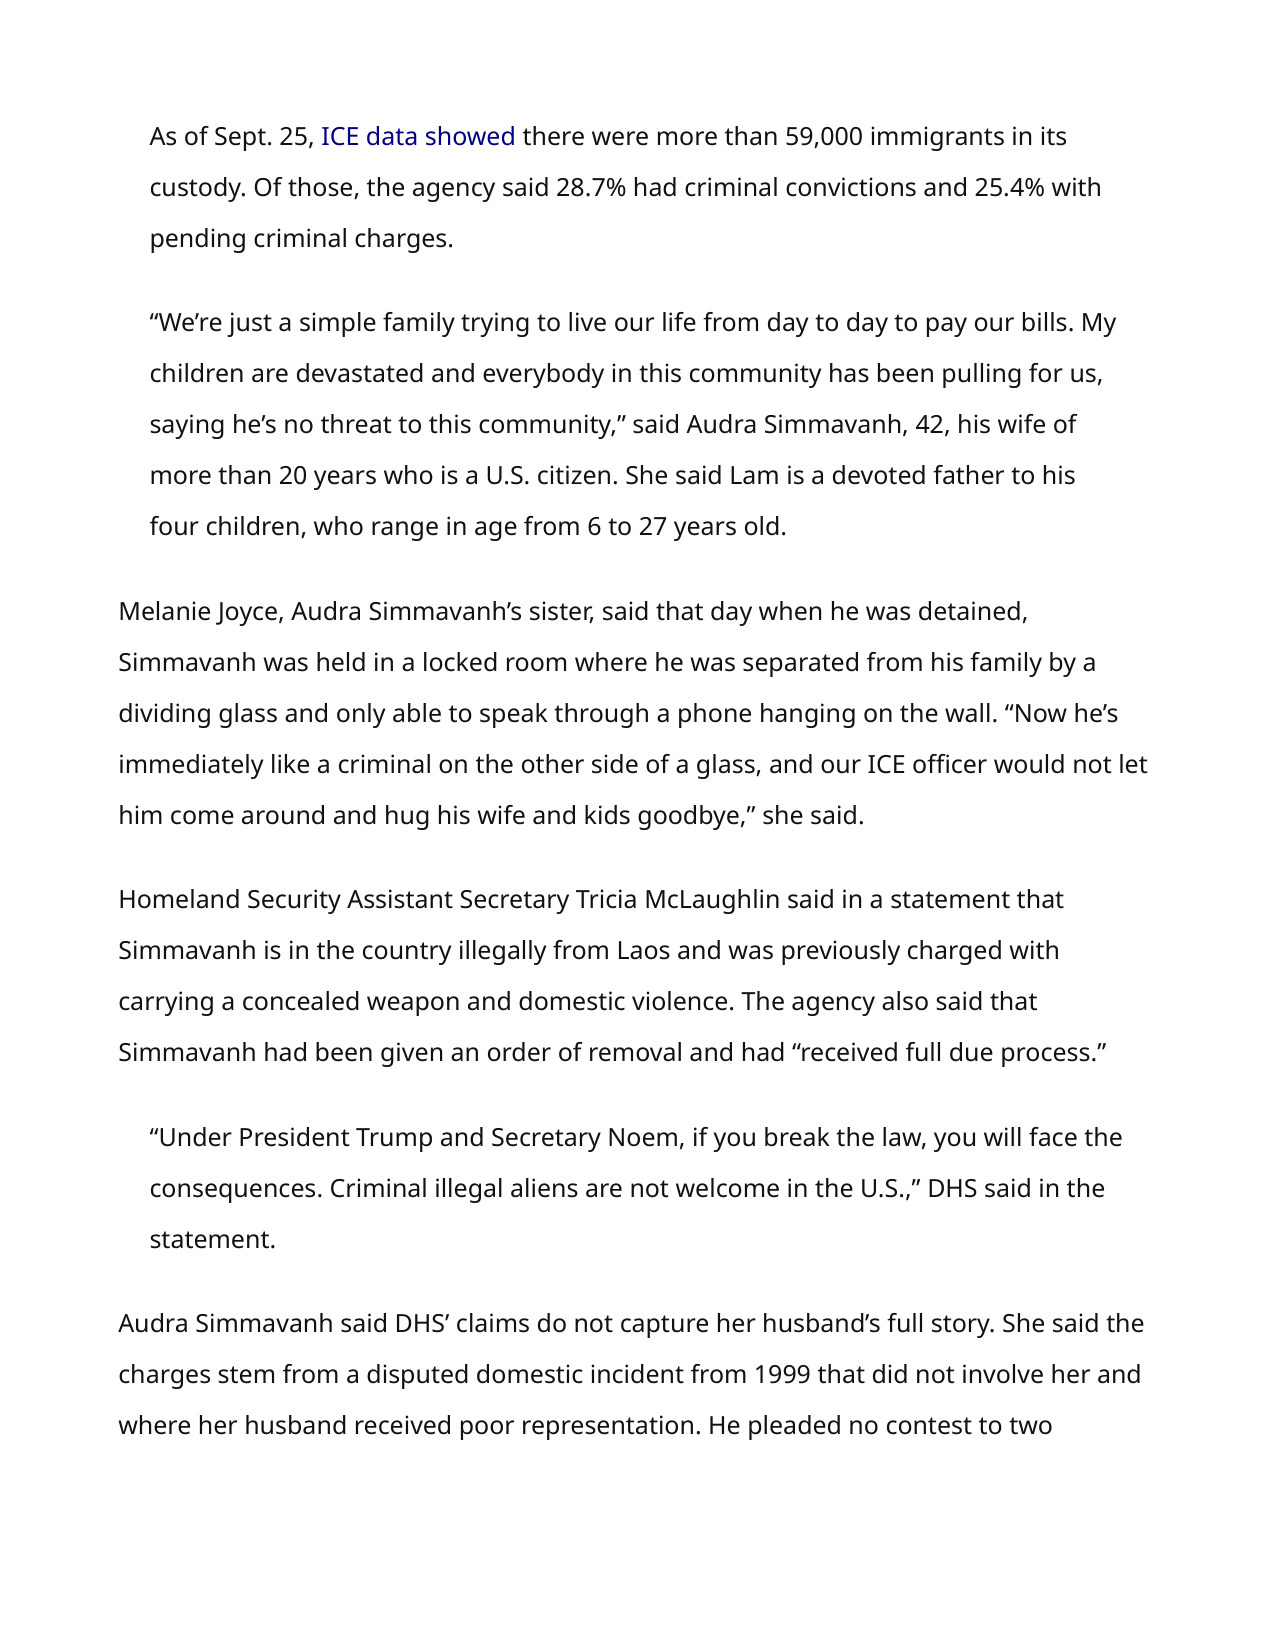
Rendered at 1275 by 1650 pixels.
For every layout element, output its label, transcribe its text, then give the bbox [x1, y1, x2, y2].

text As of Sept. 25, ICE data showed there were more than 59,000 immigrants in its custody. Of those, the agency said 28.7% had criminal convictions and 25.4% with pending criminal charges. [149, 118, 1126, 254]
text Audra Simmavanh said DHS’ claims do not capture her husband’s full story. She said the charges stem from a disputed domestic incident from 1999 that did not involve her and where her husband received poor representation. He pleaded no contest to two [118, 1306, 1157, 1442]
text “Under President Trump and Secretary Noem, if you break the law, you will face the consequences. Criminal illegal aliens are not welcome in the U.S.,” DHS said in the statement. [149, 1119, 1126, 1255]
text Melanie Joyce, Audra Simmavanh’s sister, said that day when he was detained, Simmavanh was held in a locked room where he was separated from his family by a dividing glass and only able to speak through a phone hanging on the wall. “Now he’s immediately like a criminal on the other side of a glass, and our ICE officer would not let him come around and hug his wife and kids goodbye,” she said. [118, 593, 1157, 831]
text Homeland Security Assistant Secretary Tricia McLaughlin said in a statement that Simmavanh is in the country illegally from Laos and was previously charged with carrying a concealed weapon and domestic violence. The agency also said that Simmavanh had been given an order of removal and had “received full due process.” [118, 882, 1157, 1069]
text “We’re just a simple family trying to live our life from day to day to pay our bills. My children are devastated and everybody in this community has been pulling for us, saying he’s no threat to this community,” said Audra Simmavanh, 42, his wife of more than 20 years who is a U.S. citizen. She said Lam is a devoted father to his four children, who range in age from 6 to 27 years old. [149, 304, 1126, 543]
